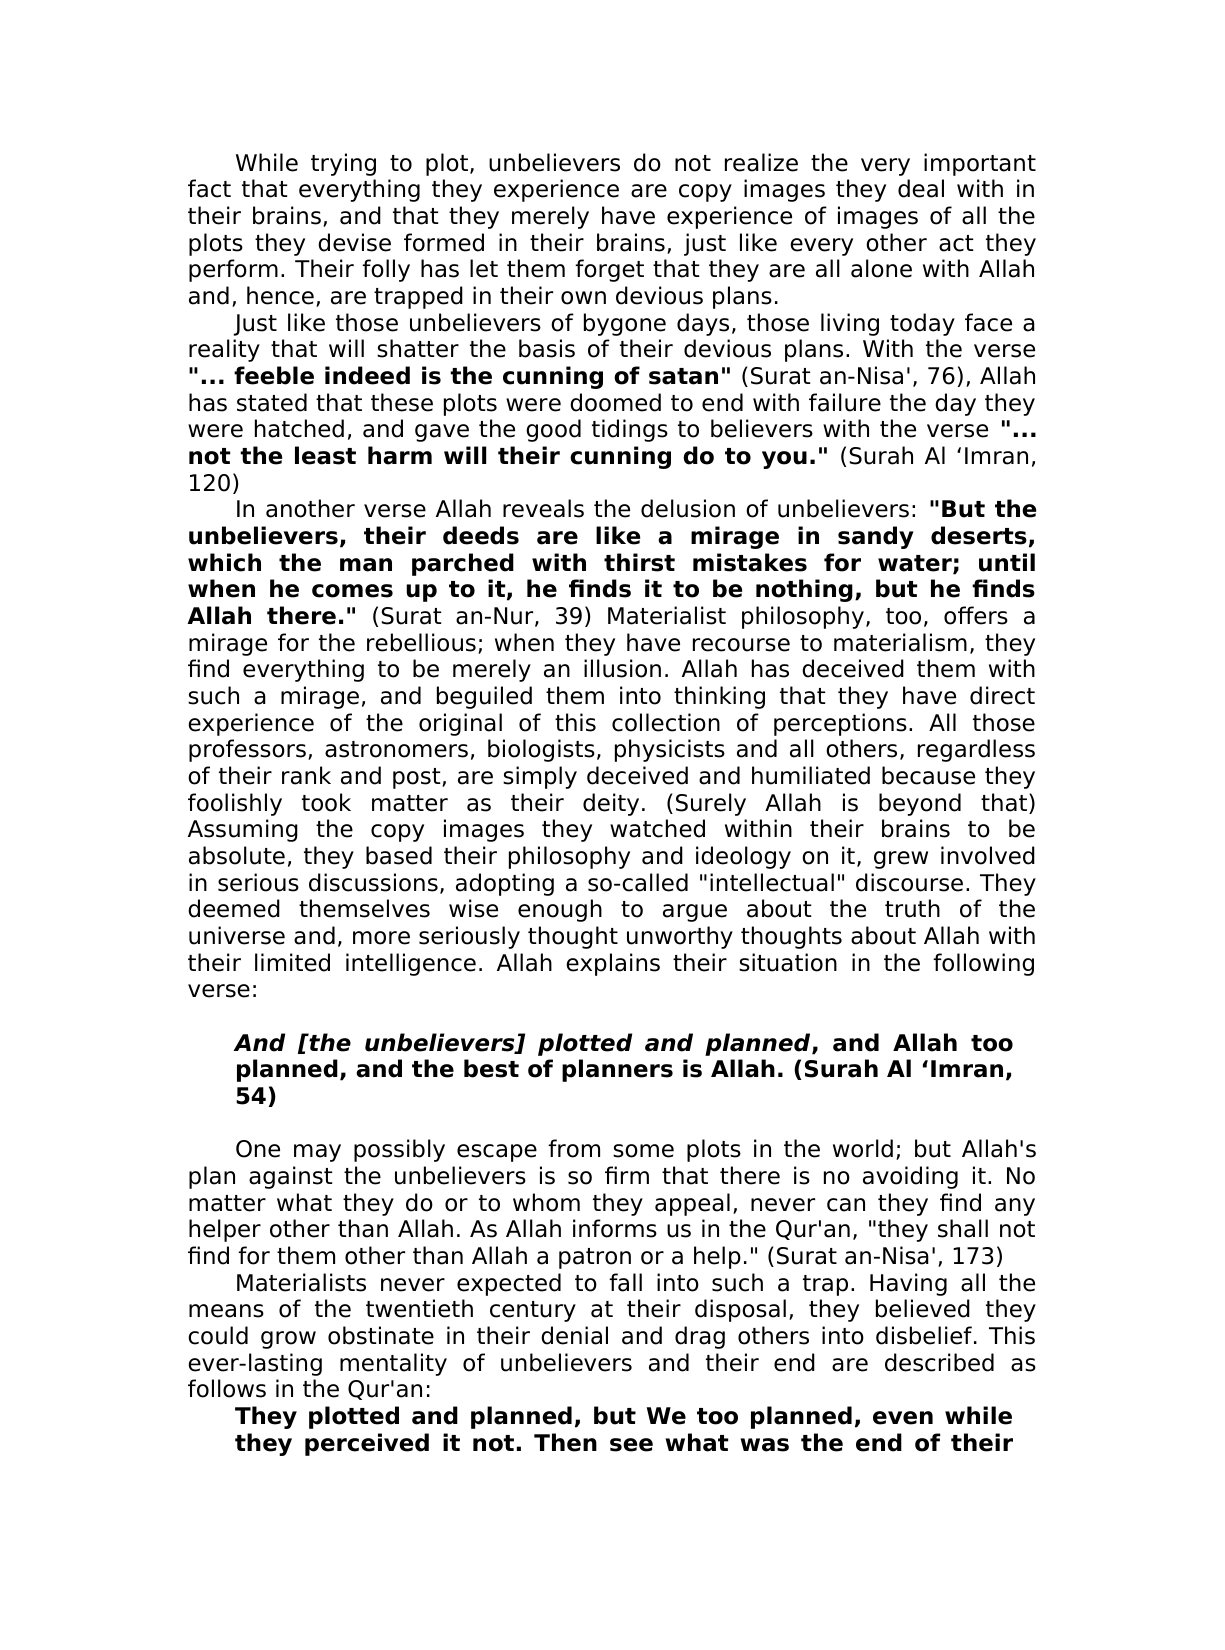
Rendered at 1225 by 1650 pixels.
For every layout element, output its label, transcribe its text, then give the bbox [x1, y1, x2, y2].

text And [the unbelievers] plotted and planned, and Allah too planned, and the best of planners is Allah. (Surah Al ‘Imran, 54) [235, 1030, 1014, 1110]
text While trying to plot, unbelievers do not realize the very important fact that everything they experience are copy images they deal with in their brains, and that they merely have experience of images of all the plots they devise formed in their brains, just like every other act they perform. Their folly has let them forget that they are all alone with Allah and, hence, are trapped in their own devious plans. [187, 150, 1037, 310]
text They plotted and planned, but We too planned, even while they perceived it not. Then see what was the end of their [235, 1403, 1014, 1457]
text Materialists never expected to fall into such a trap. Having all the means of the twentieth century at their disposal, they believed they could grow obstinate in their denial and drag others into disbelief. This ever-lasting mentality of unbelievers and their end are described as follows in the Qur'an: [187, 1270, 1037, 1403]
text One may possibly escape from some plots in the world; but Allah's plan against the unbelievers is so firm that there is no avoiding it. No matter what they do or to whom they appeal, never can they find any helper other than Allah. As Allah informs us in the Qur'an, "they shall not find for them other than Allah a patron or a help." (Surat an-Nisa', 173) [187, 1137, 1037, 1270]
text Just like those unbelievers of bygone days, those living today face a reality that will shatter the basis of their devious plans. With the verse "... feeble indeed is the cunning of satan" (Surat an-Nisa', 76), Allah has stated that these plots were doomed to end with failure the day they were hatched, and gave the good tidings to believers with the verse "... not the least harm will their cunning do to you." (Surah Al ‘Imran, 120) [187, 310, 1037, 497]
text In another verse Allah reveals the delusion of unbelievers: "But the unbelievers, their deeds are like a mirage in sandy deserts, which the man parched with thirst mistakes for water; until when he comes up to it, he finds it to be nothing, but he finds Allah there." (Surat an-Nur, 39) Materialist philosophy, too, offers a mirage for the rebellious; when they have recourse to materialism, they find everything to be merely an illusion. Allah has deceived them with such a mirage, and beguiled them into thinking that they have direct experience of the original of this collection of perceptions. All those professors, astronomers, biologists, physicists and all others, regardless of their rank and post, are simply deceived and humiliated because they foolishly took matter as their deity. (Surely Allah is beyond that) Assuming the copy images they watched within their brains to be absolute, they based their philosophy and ideology on it, grew involved in serious discussions, adopting a so-called "intellectual" discourse. They deemed themselves wise enough to argue about the truth of the universe and, more seriously thought unworthy thoughts about Allah with their limited intelligence. Allah explains their situation in the following verse: [187, 497, 1037, 1003]
